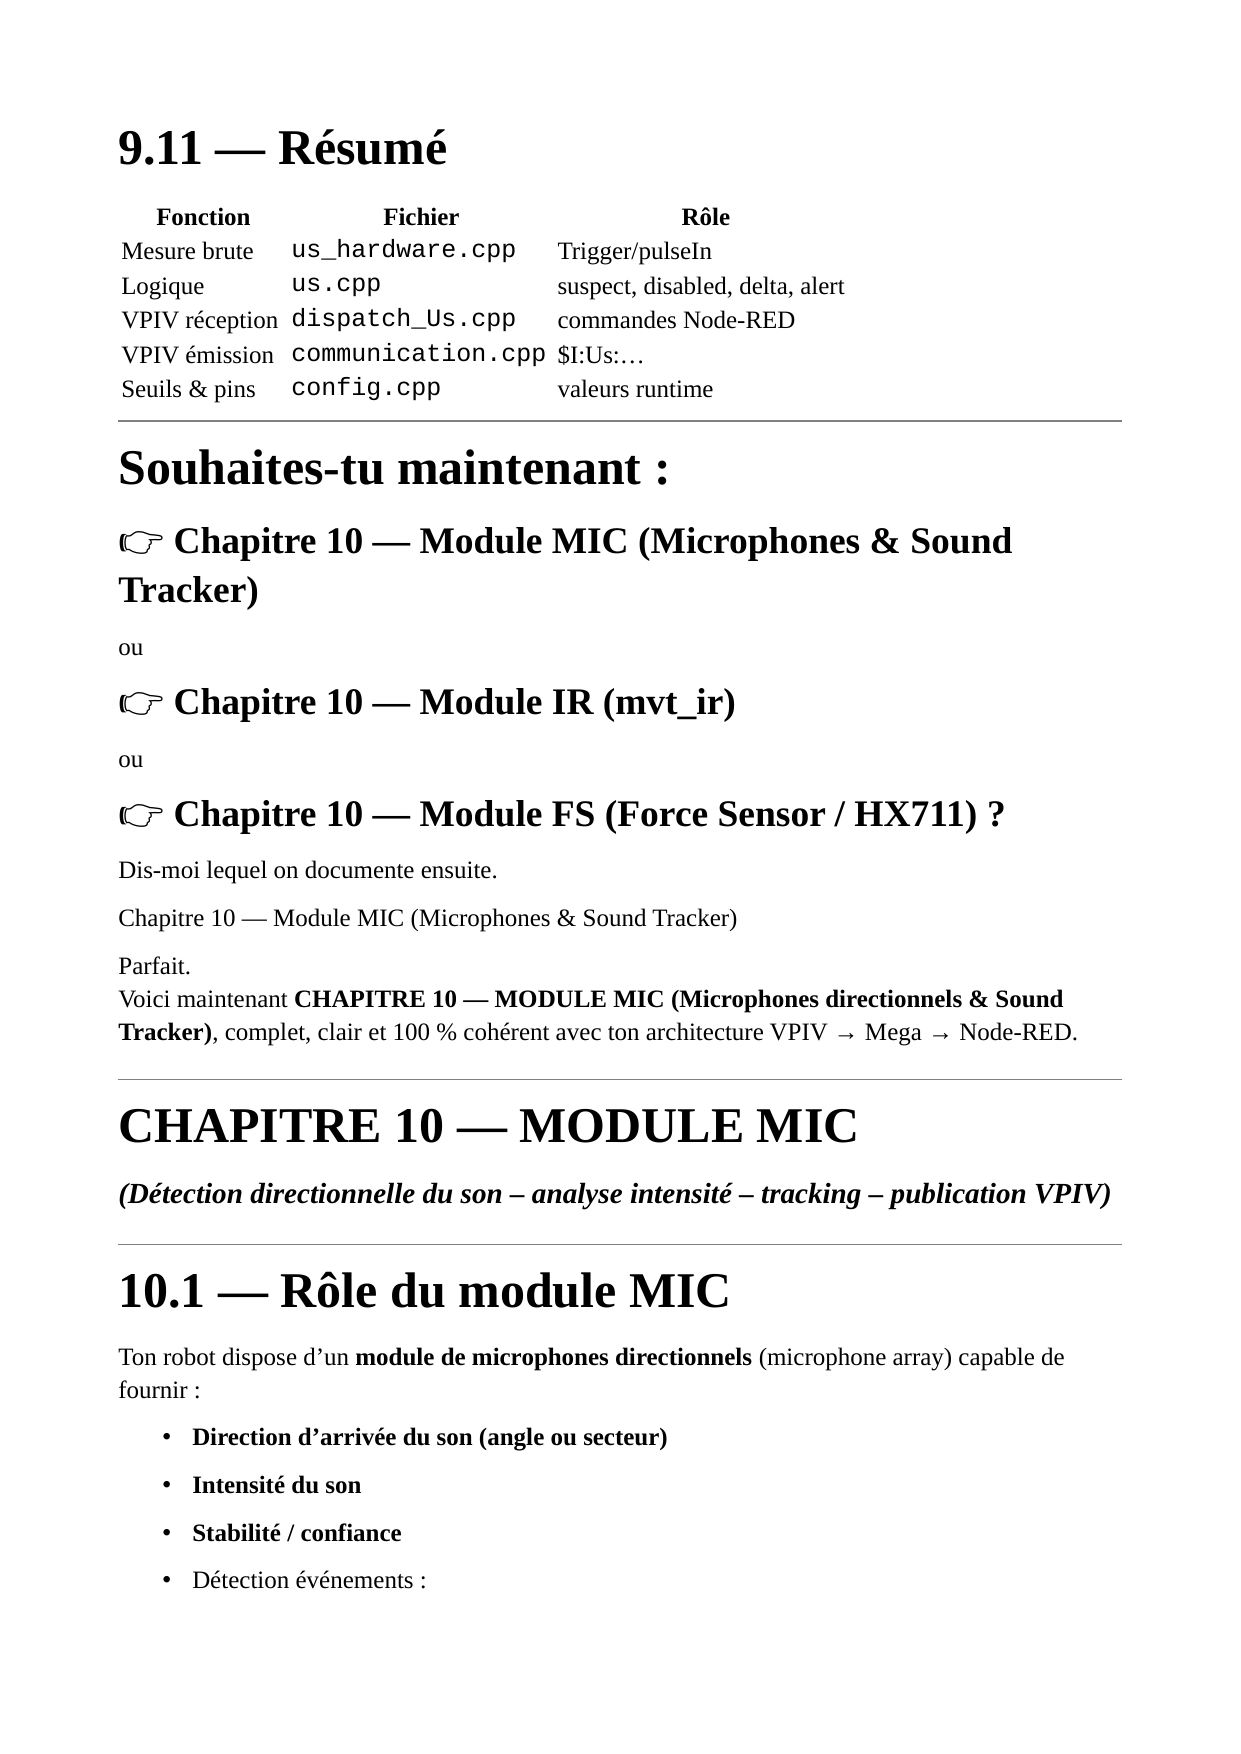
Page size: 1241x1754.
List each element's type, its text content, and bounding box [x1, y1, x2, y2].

subtitle 👉 Chapitre 10 — Module IR (mvt_ir) [118, 680, 1122, 723]
subtitle 👉 Chapitre 10 — Module FS (Force Sensor / HX711) ? [118, 791, 1122, 834]
table_cell Mesure brute [118, 233, 288, 268]
table_cell VPIV réception [118, 303, 288, 337]
table_header Rôle [554, 199, 857, 233]
table_header Fonction [118, 199, 288, 233]
table_cell Trigger/pulseIn [554, 233, 857, 268]
table_cell $I:Us:… [554, 337, 857, 372]
list Stabilité / confiance [162, 1518, 1122, 1546]
subtitle CHAPITRE 10 — MODULE MIC [118, 1096, 1122, 1153]
text ou [118, 632, 1122, 661]
table_cell communication.cpp [288, 337, 554, 372]
subtitle 10.1 — Rôle du module MIC [118, 1261, 1122, 1319]
text Parfait. Voici maintenant CHAPITRE 10 — MODULE MIC (Microphones directionnels & Sound Tracker), complet, clair et 100 % cohérent avec ton architecture VPIV → Mega → Node-RED. [118, 951, 1122, 1046]
text Dis-moi lequel on documente ensuite. [118, 856, 1122, 884]
list Détection événements : [162, 1565, 1122, 1594]
table_cell config.cpp [288, 372, 554, 406]
table_header Fichier [288, 199, 554, 233]
table_cell VPIV émission [118, 337, 288, 372]
table_cell us_hardware.cpp [288, 233, 554, 268]
table_cell Logique [118, 268, 288, 302]
table_cell valeurs runtime [554, 372, 857, 406]
subtitle (Détection directionnelle du son – analyse intensité – tracking – publication VPIV) [118, 1177, 1122, 1210]
table_cell Seuils & pins [118, 372, 288, 406]
subtitle 👉 Chapitre 10 — Module MIC (Microphones & Sound Tracker) [118, 518, 1122, 611]
table_cell suspect, disabled, delta, alert [554, 268, 857, 302]
table_cell us.cpp [288, 268, 554, 302]
table_cell commandes Node-RED [554, 303, 857, 337]
subtitle Souhaites-tu maintenant : [118, 438, 1122, 495]
text Ton robot dispose d’un module de microphones directionnels (microphone array) capable de fournir : [118, 1342, 1122, 1403]
text ou [118, 744, 1122, 773]
text Chapitre 10 — Module MIC (Microphones & Sound Tracker) [118, 903, 1122, 932]
subtitle 9.11 — Résumé [118, 118, 1122, 176]
table_cell dispatch_Us.cpp [288, 303, 554, 337]
list Direction d’arrivée du son (angle ou secteur) [162, 1422, 1122, 1451]
list Intensité du son [162, 1470, 1122, 1499]
